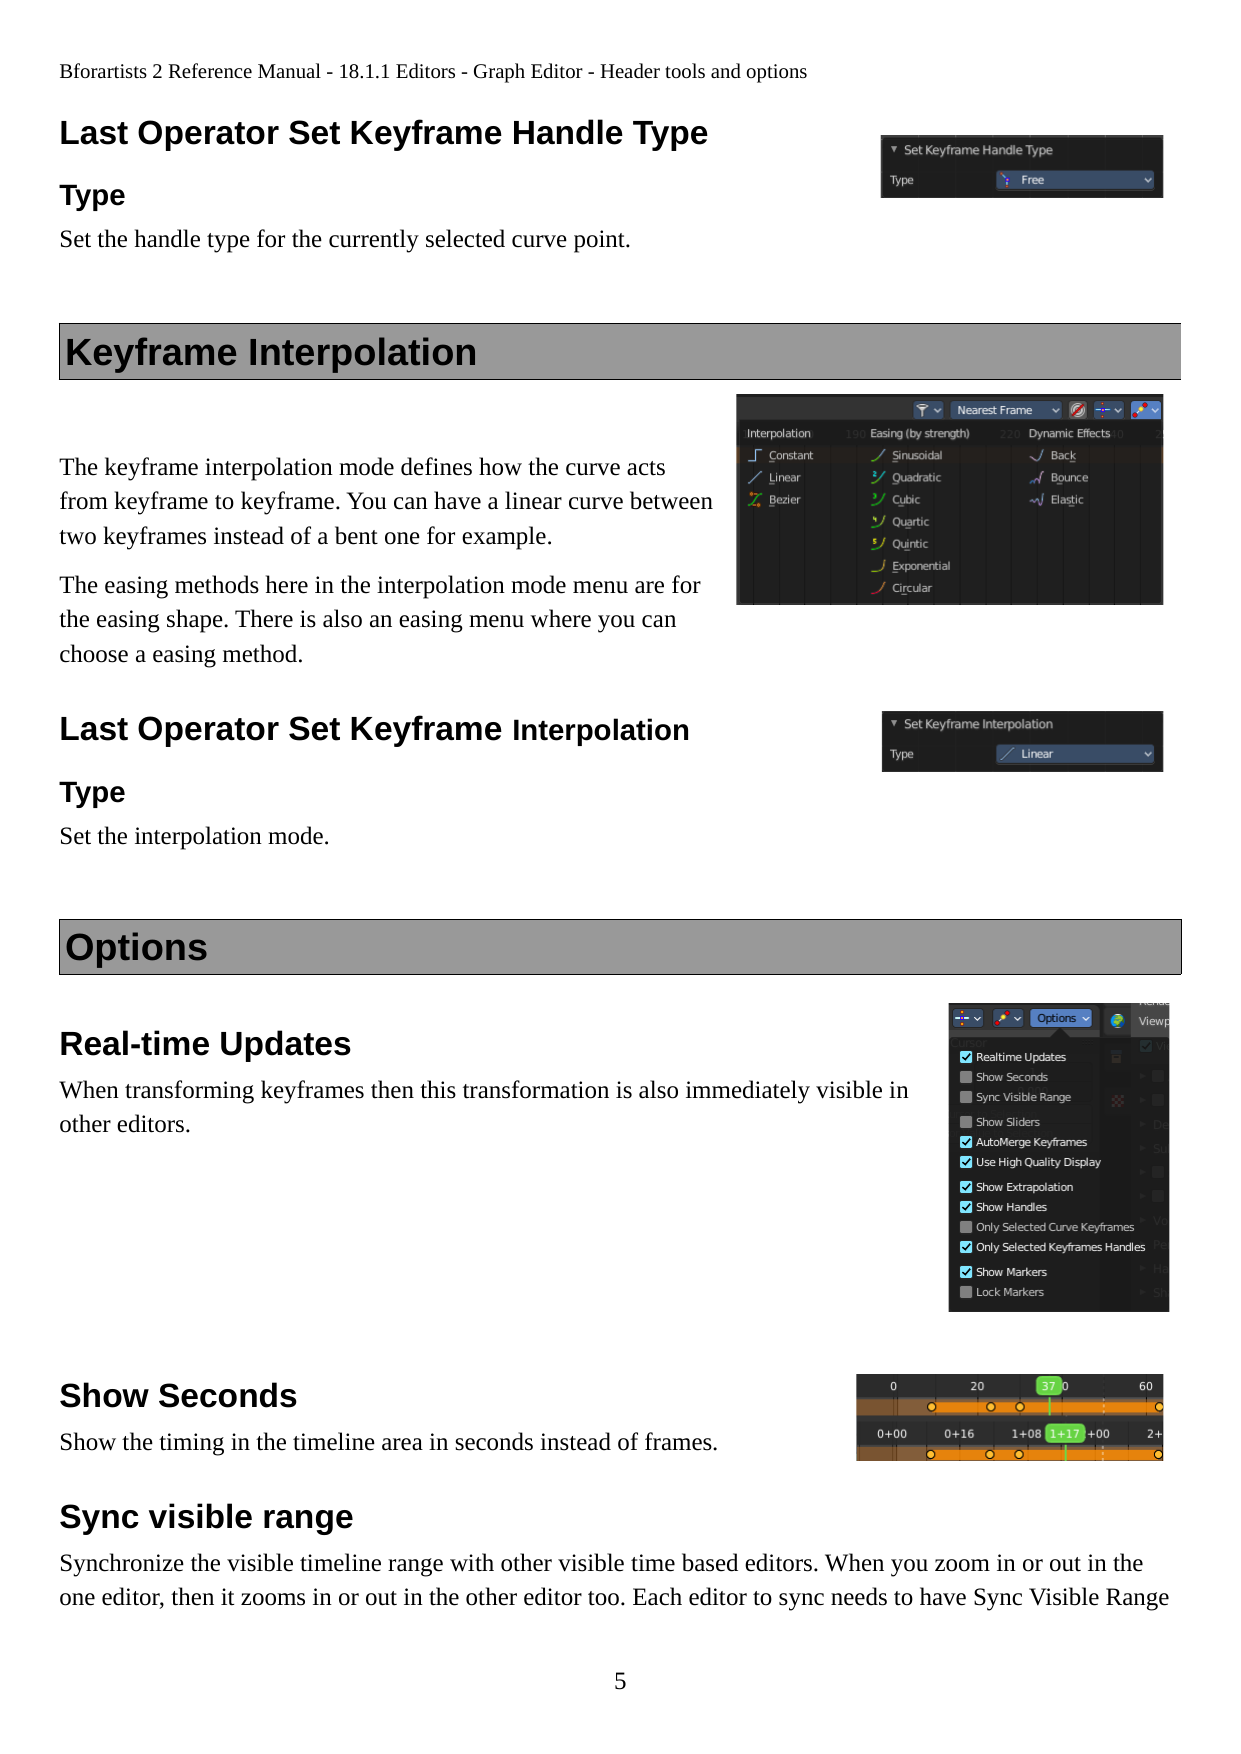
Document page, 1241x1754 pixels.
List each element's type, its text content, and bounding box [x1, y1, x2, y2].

picture [948, 1003, 1170, 1312]
text Set the interpolation mode. [59, 821, 1181, 849]
subtitle Real-time Updates [59, 1024, 948, 1062]
subtitle Show Seconds [59, 1376, 856, 1414]
text When transforming keyframes then this transformation is also immediately visible in other editors. [59, 1075, 948, 1138]
picture [881, 711, 1164, 772]
subtitle Last Operator Set Keyframe Interpolation [59, 709, 1181, 747]
text Set the handle type for the currently selected curve point. [59, 224, 1181, 253]
subtitle Type [59, 774, 1181, 808]
text Show the timing in the timeline area in seconds instead of frames. [59, 1427, 856, 1455]
subtitle Last Operator Set Keyframe Handle Type [59, 113, 1181, 151]
picture [880, 135, 1164, 198]
subtitle [1170, 1024, 1181, 1062]
text The keyframe interpolation mode defines how the curve acts from keyframe to keyframe. You can have a linear curve between two keyframes instead of a bent one for example. [59, 452, 736, 549]
table_header Options [60, 920, 1181, 974]
table_header Keyframe Interpolation [60, 324, 1181, 379]
picture [856, 1374, 1164, 1461]
text Synchronize the visible timeline range with other visible time based editors. When you zoom in or out in the one editor, then it zooms in or out in the other editor too. Each editor to sync needs to have Sync Visible Range [59, 1548, 1181, 1611]
subtitle [1164, 1376, 1181, 1414]
subtitle Sync visible range [59, 1497, 1181, 1535]
picture [736, 394, 1164, 605]
text The easing methods here in the interpolation mode menu are for the easing shape. There is also an easing menu where you can choose a easing method. [59, 570, 1181, 668]
subtitle Type [59, 178, 1181, 212]
